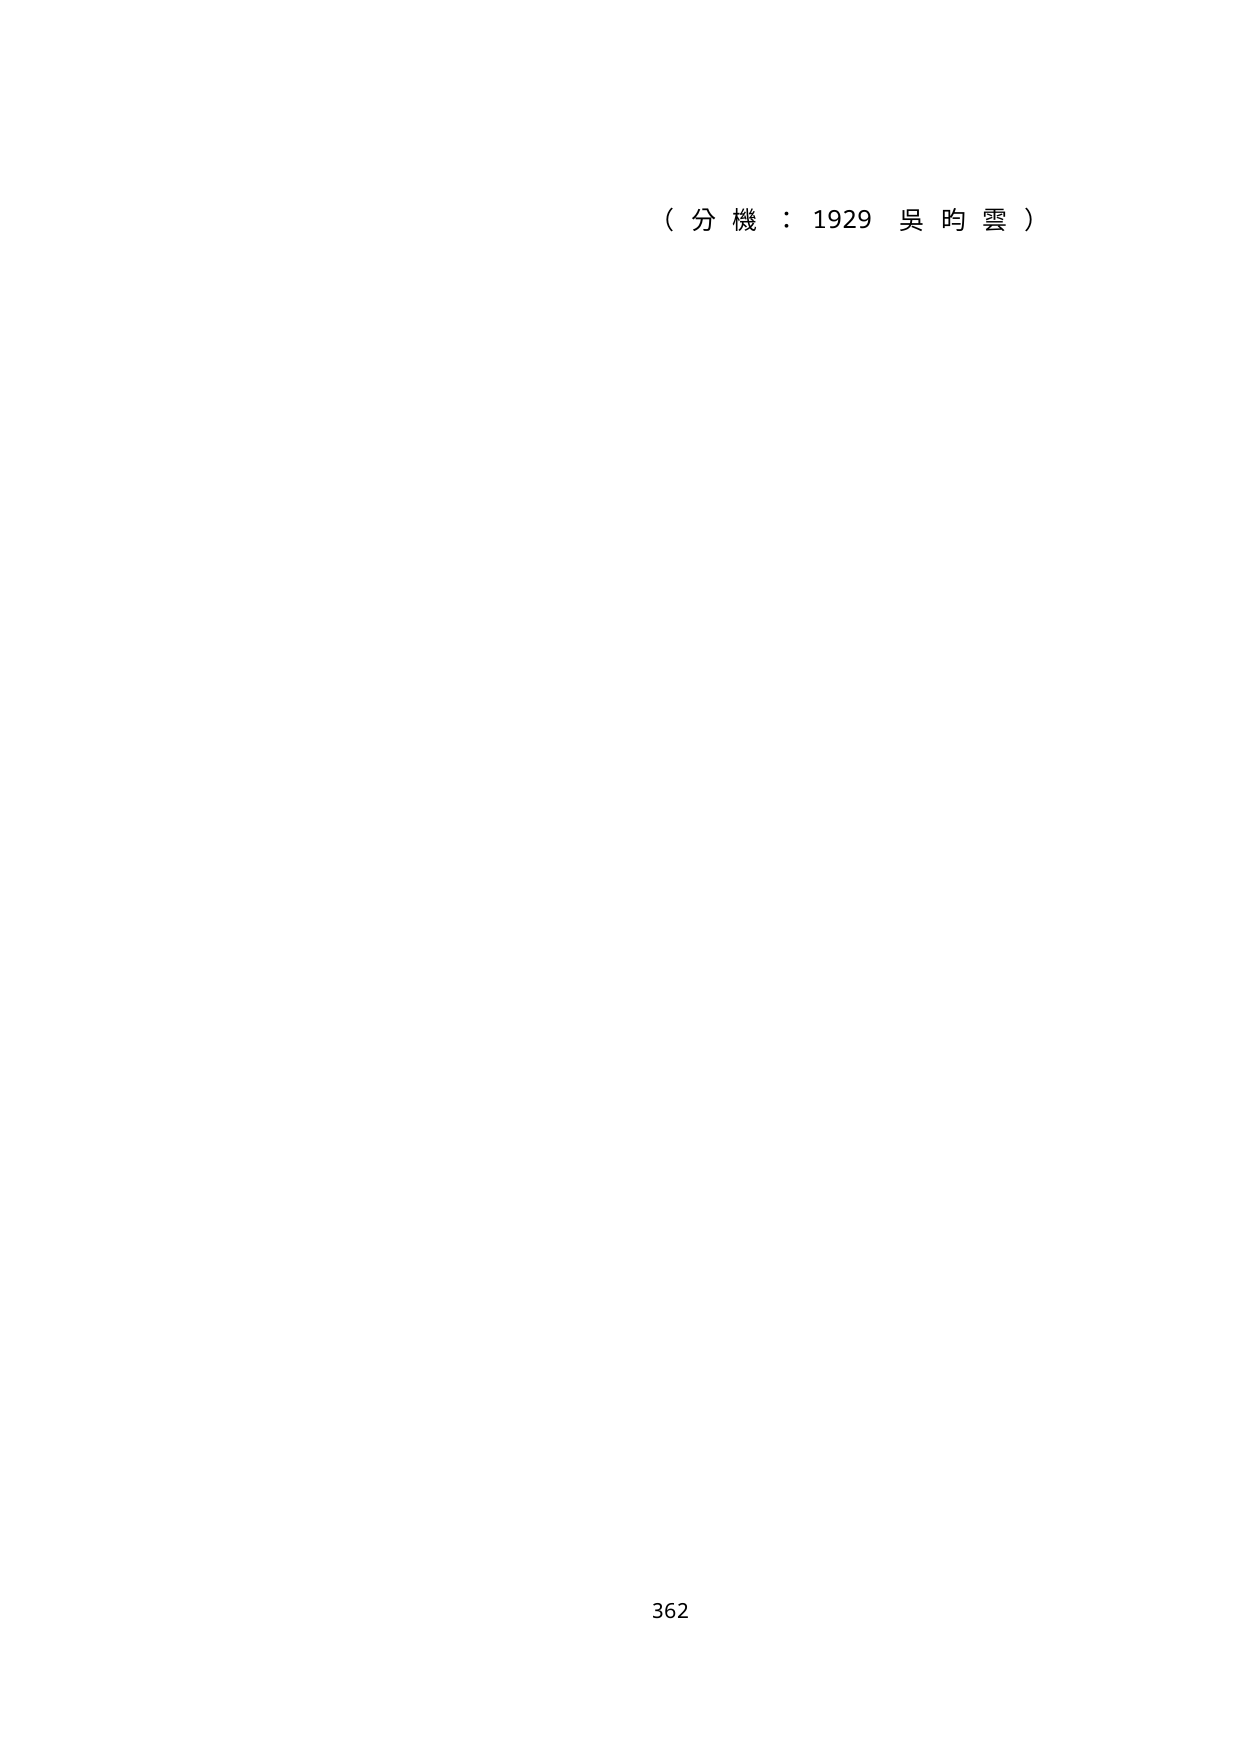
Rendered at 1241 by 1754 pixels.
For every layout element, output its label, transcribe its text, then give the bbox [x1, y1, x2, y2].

text （分機：1929 吳昀雲） [183, 177, 1058, 240]
